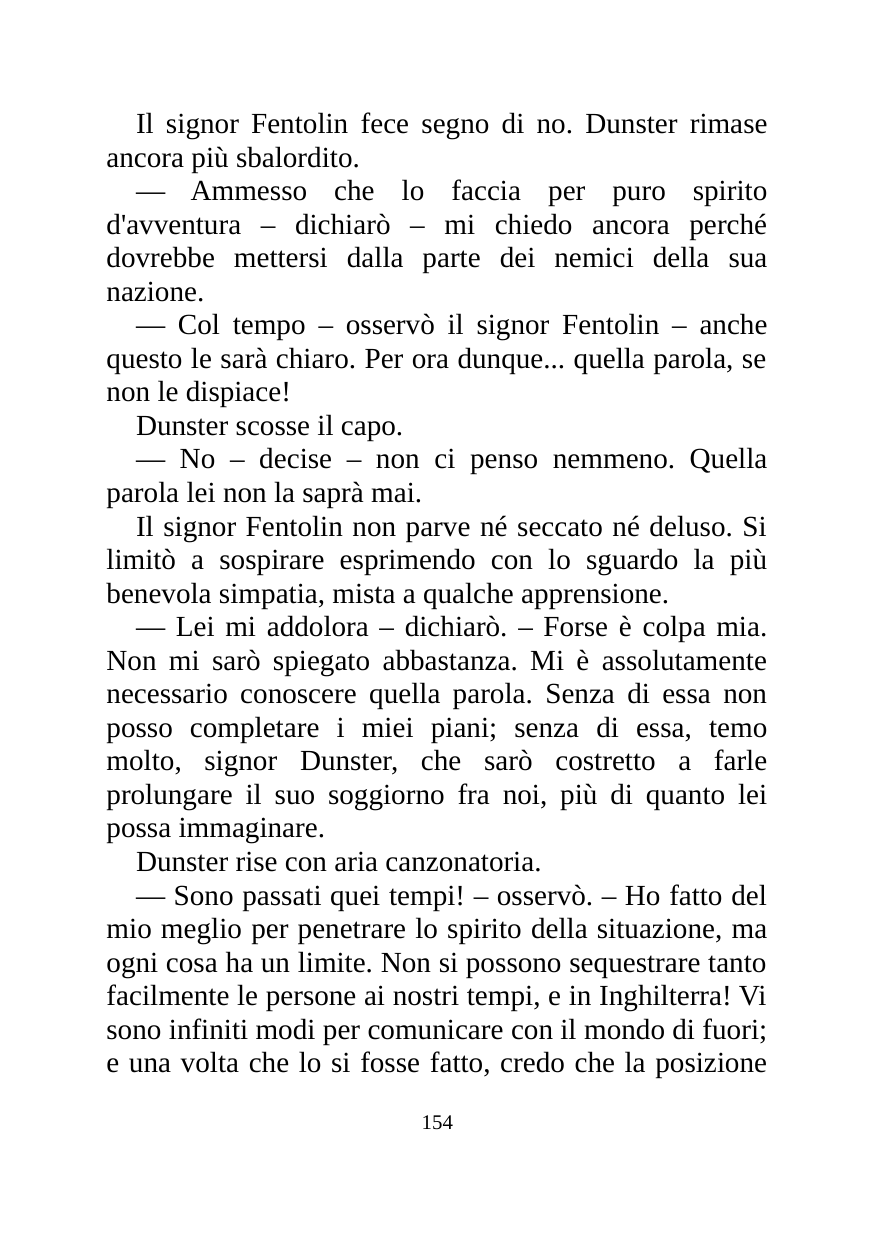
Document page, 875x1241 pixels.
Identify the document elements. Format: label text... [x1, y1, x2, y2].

text Dunster scosse il capo. [106, 408, 768, 442]
text — Lei mi addolora – dichiarò. – Forse è colpa mia. Non mi sarò spiegato abbastanza. Mi è assolutamente necessario conoscere quella parola. Senza di essa non posso completare i miei piani; senza di essa, temo molto, signor Dunster, che sarò costretto a farle prolungare il suo soggiorno fra noi, più di quanto lei possa immaginare. [106, 609, 768, 844]
text — No – decise – non ci penso nemmeno. Quella parola lei non la saprà mai. [106, 442, 768, 509]
text Il signor Fentolin fece segno di no. Dunster rimase ancora più sbalordito. [106, 106, 768, 173]
text Dunster rise con aria canzonatoria. [106, 844, 768, 878]
text Il signor Fentolin non parve né seccato né deluso. Si limitò a sospirare esprimendo con lo sguardo la più benevola simpatia, mista a qualche apprensione. [106, 509, 768, 609]
text — Sono passati quei tempi! – osservò. – Ho fatto del mio meglio per penetrare lo spirito della situazione, ma ogni cosa ha un limite. Non si possono sequestrare tanto facilmente le persone ai nostri tempi, e in Inghilterra! Vi sono infiniti modi per comunicare con il mondo di fuori; e una volta che lo si fosse fatto, credo che la posizione [106, 878, 768, 1079]
text — Col tempo – osservò il signor Fentolin – anche questo le sarà chiaro. Per ora dunque... quella parola, se non le dispiace! [106, 307, 768, 408]
text — Ammesso che lo faccia per puro spirito d'avventura – dichiarò – mi chiedo ancora perché dovrebbe mettersi dalla parte dei nemici della sua nazione. [106, 173, 768, 307]
